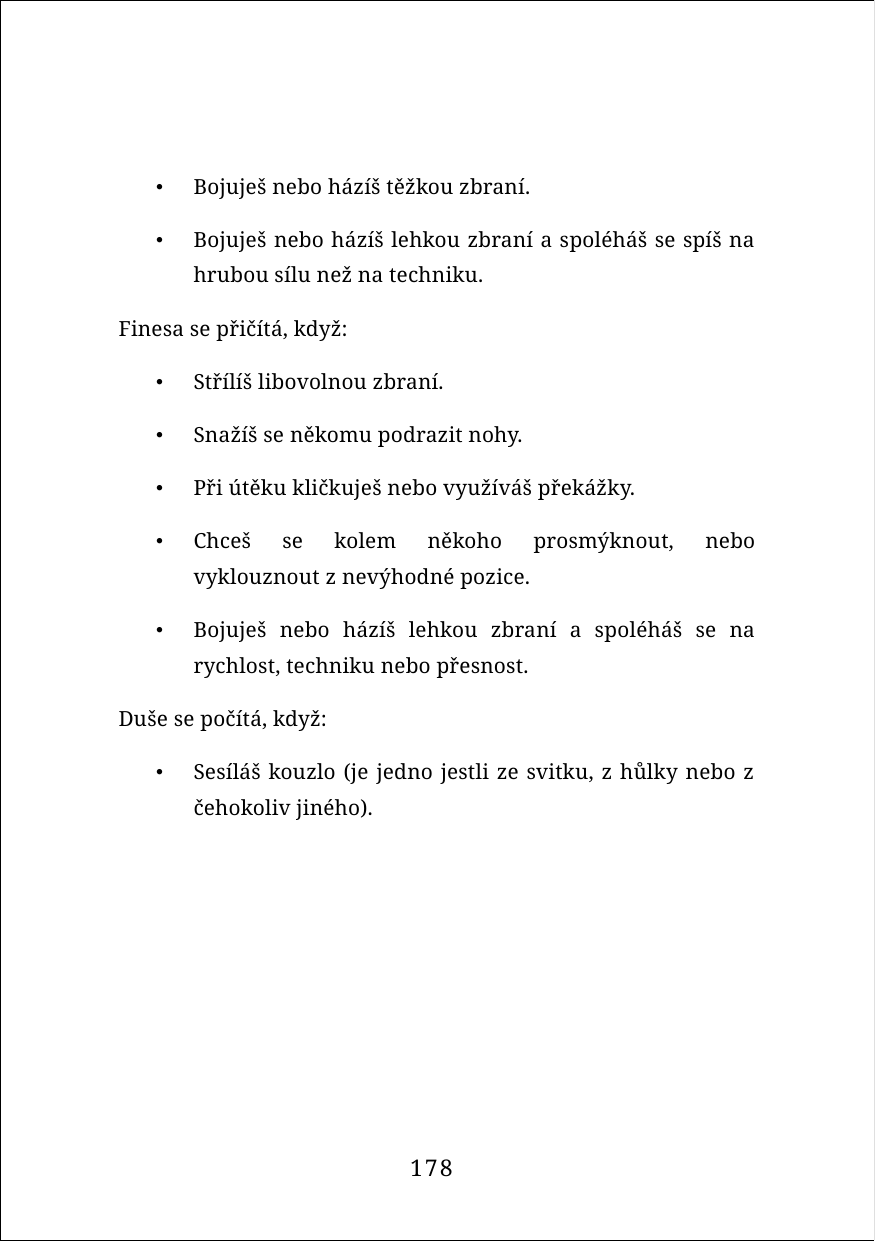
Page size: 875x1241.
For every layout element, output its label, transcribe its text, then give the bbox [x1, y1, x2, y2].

list Chceš se kolem někoho prosmýknout, nebo vyklouznout z nevýhodné pozice. [156, 527, 756, 591]
list Sesíláš kouzlo (je jedno jestli ze svitku, z hůlky nebo z čehokoliv jiného). [156, 757, 756, 821]
list Bojuješ nebo házíš lehkou zbraní a spoléháš se spíš na hrubou sílu než na techniku. [156, 225, 756, 289]
list Snažíš se někomu podrazit nohy. [156, 420, 756, 449]
text Finesa se přičítá, když: [118, 314, 756, 342]
list Bojuješ nebo házíš lehkou zbraní a spoléháš se na rychlost, techniku nebo přesnost. [156, 615, 756, 679]
list Při útěku kličkuješ nebo využíváš překážky. [156, 473, 756, 502]
list Střílíš libovolnou zbraní. [156, 367, 756, 395]
text Duše se počítá, když: [118, 704, 756, 733]
list Bojuješ nebo házíš těžkou zbraní. [156, 172, 756, 200]
